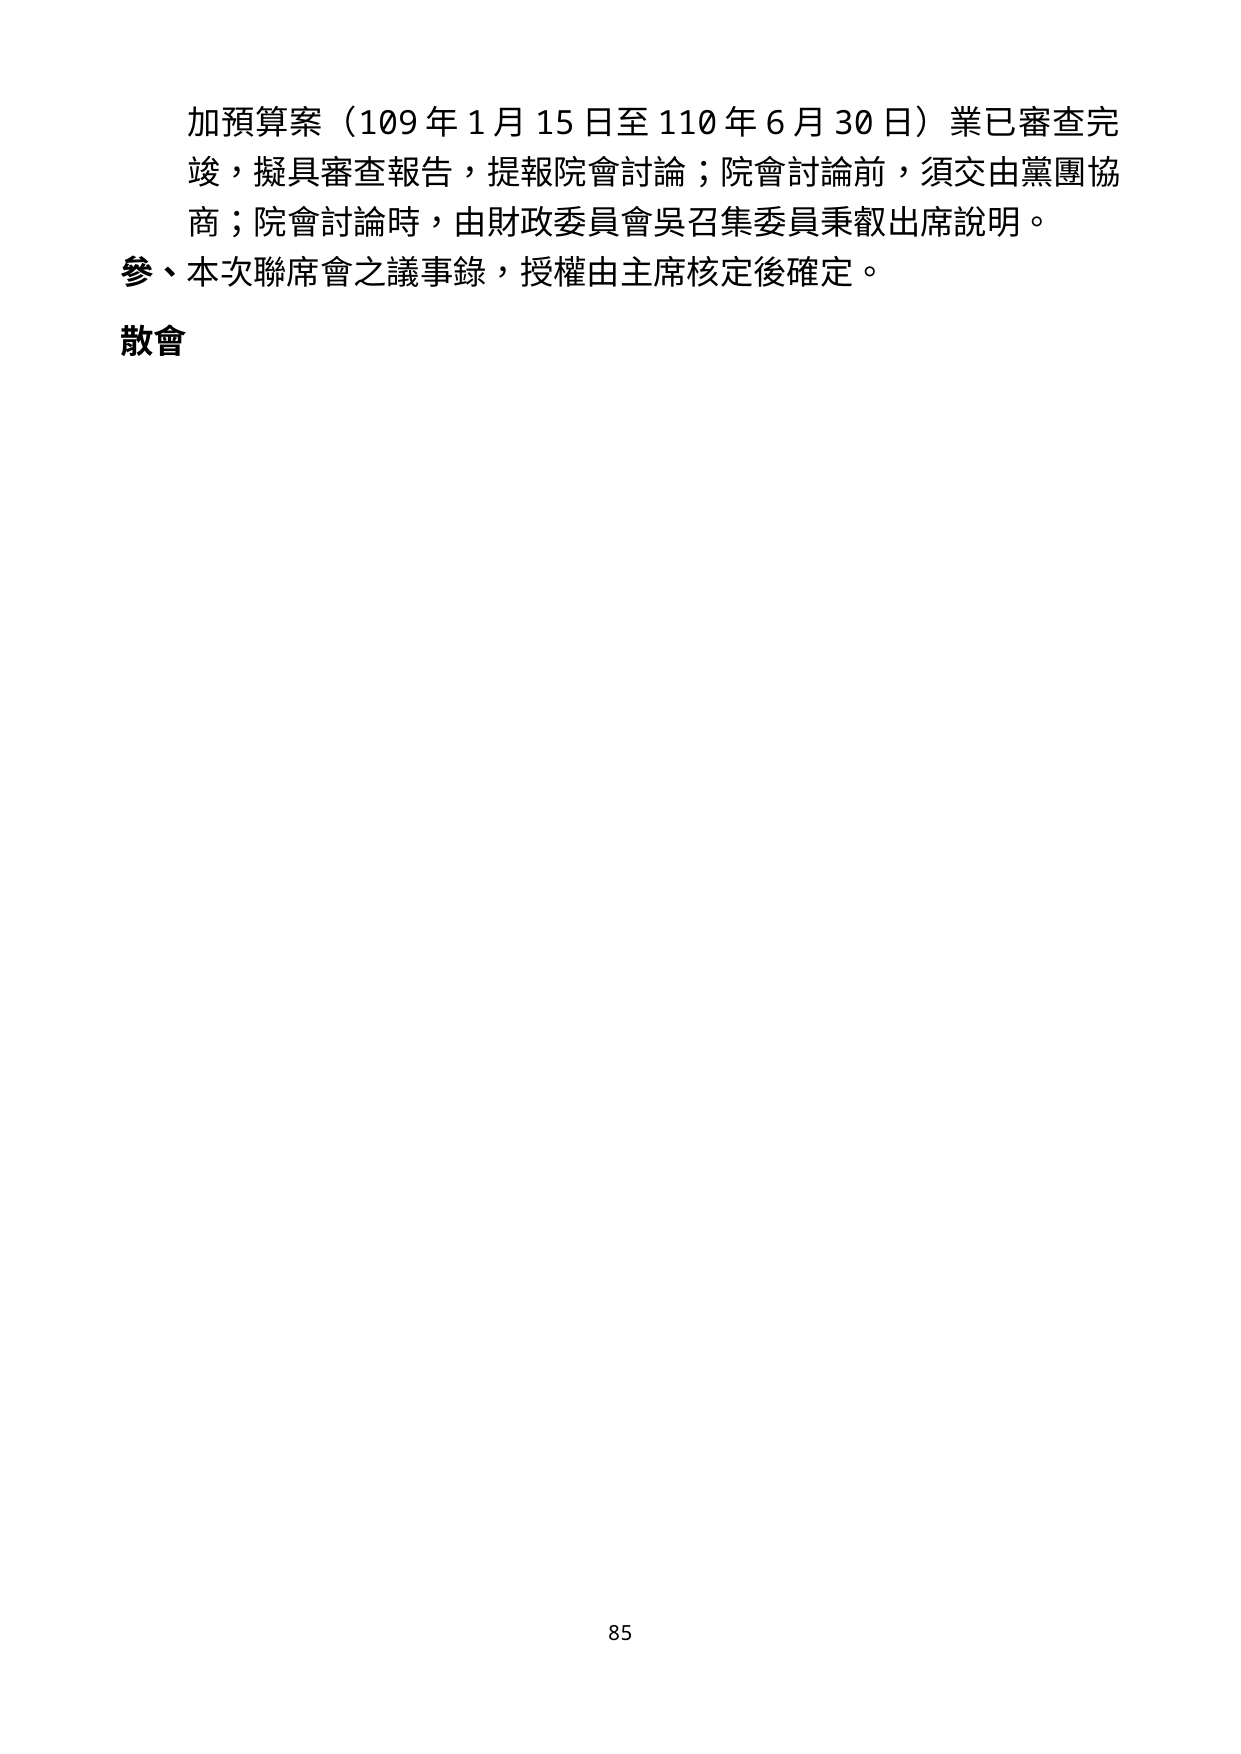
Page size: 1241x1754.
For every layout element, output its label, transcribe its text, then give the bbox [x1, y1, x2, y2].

text 參、本次聯席會之議事錄，授權由主席核定後確定。 [120, 244, 1120, 294]
text 加預算案（109年1月15日至110年6月30日）業已審查完竣，擬具審查報告，提報院會討論；院會討論前，須交由黨團協商；院會討論時，由財政委員會吳召集委員秉叡出席說明。 [120, 94, 1120, 244]
text 散會 [120, 313, 1120, 363]
